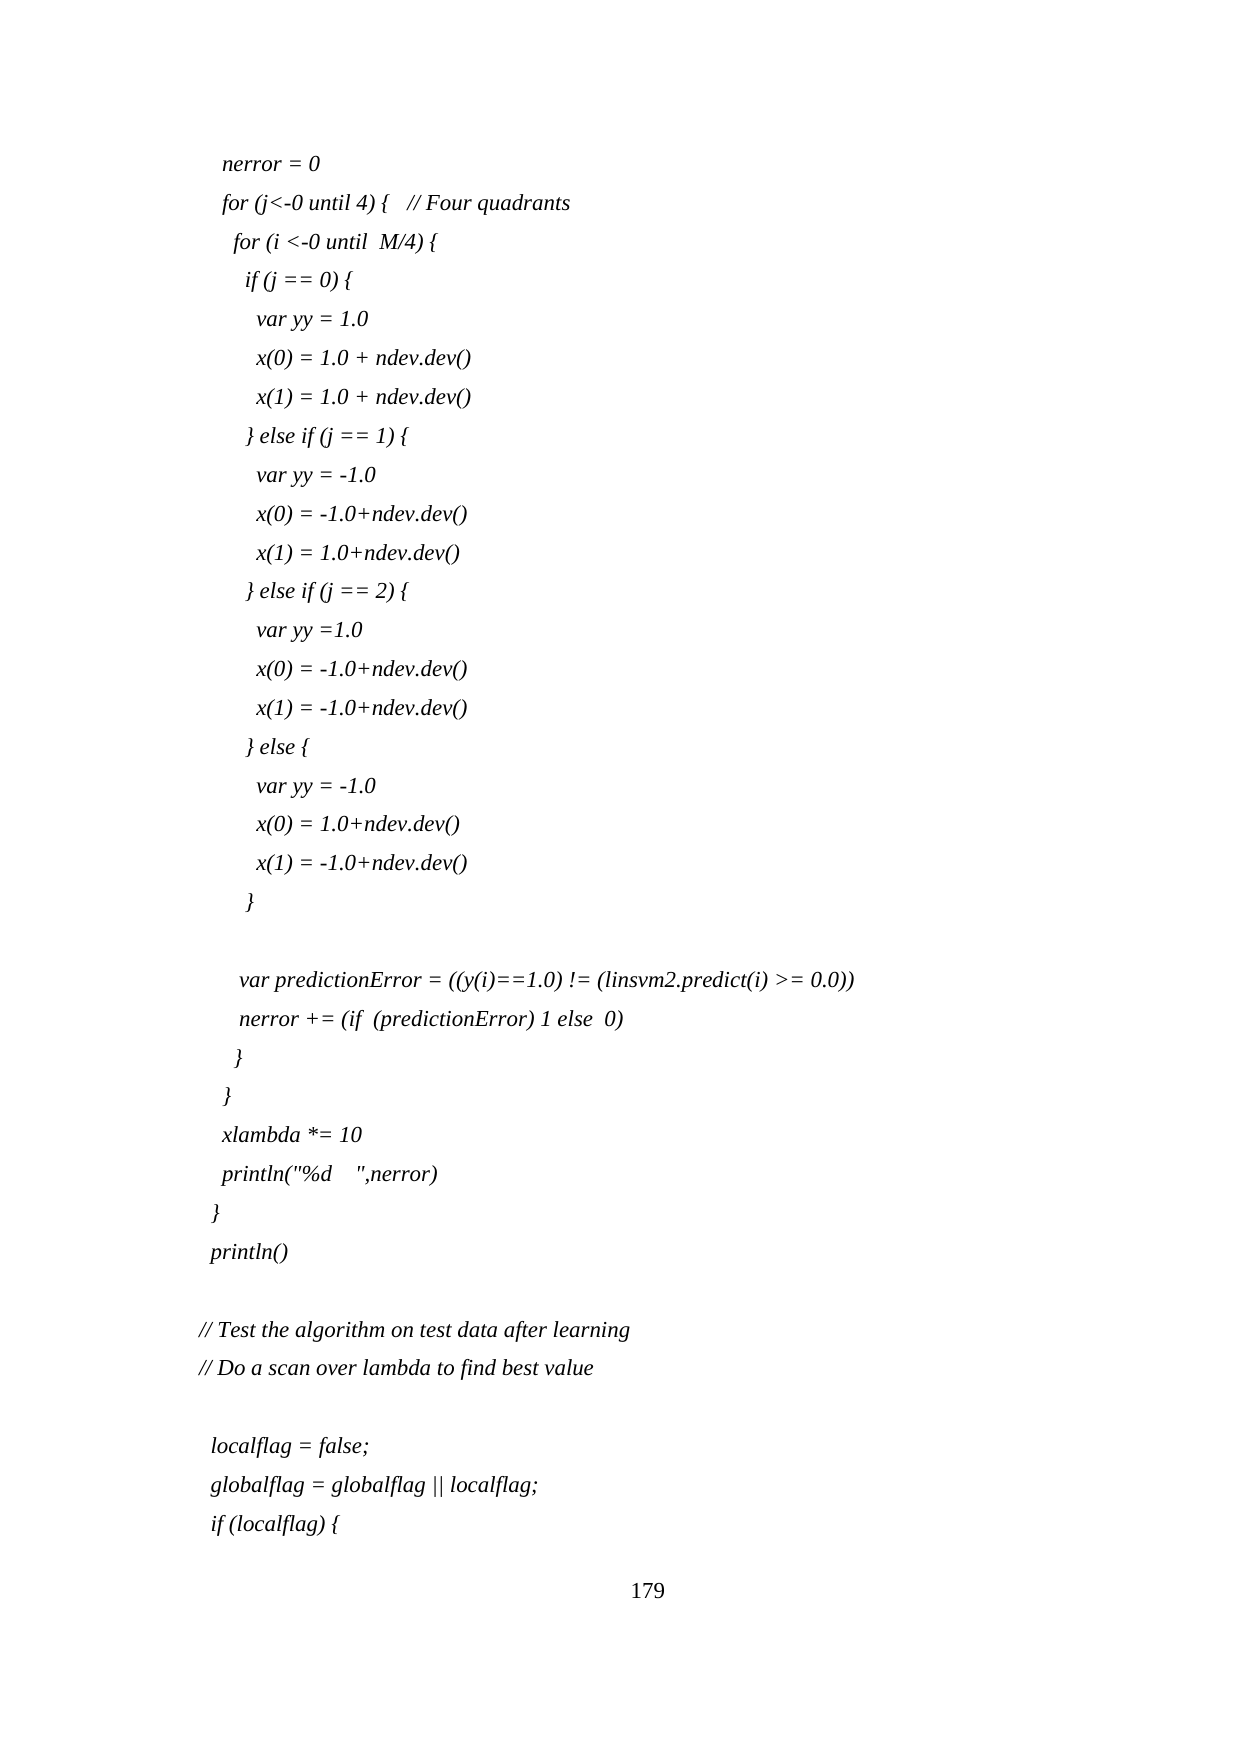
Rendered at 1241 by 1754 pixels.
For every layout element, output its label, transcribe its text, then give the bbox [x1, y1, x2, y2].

text x(0) = -1.0+ndev.dev() [187, 655, 1108, 681]
text } else { [187, 733, 1108, 759]
text globalflag = globalflag || localflag; [187, 1471, 1108, 1497]
text if (j == 0) { [187, 267, 1108, 293]
text for (j<-0 until 4) { // Four quadrants [187, 189, 1108, 215]
text } [187, 888, 1108, 914]
text nerror += (if (predictionError) 1 else 0) [187, 1005, 1108, 1031]
text x(0) = 1.0 + ndev.dev() [187, 344, 1108, 371]
text var predictionError = ((y(i)==1.0) != (linsvm2.predict(i) >= 0.0)) [187, 966, 1108, 992]
text var yy =1.0 [187, 616, 1108, 643]
text } [187, 1044, 1108, 1070]
text x(0) = -1.0+ndev.dev() [187, 500, 1108, 526]
text println() [187, 1238, 1108, 1264]
text // Test the algorithm on test data after learning [187, 1316, 1108, 1342]
text } [187, 1082, 1108, 1109]
text var yy = 1.0 [187, 305, 1108, 332]
text x(0) = 1.0+ndev.dev() [187, 811, 1108, 837]
text if (localflag) { [187, 1510, 1108, 1536]
text x(1) = -1.0+ndev.dev() [187, 694, 1108, 720]
text nerror = 0 [187, 150, 1108, 176]
text } else if (j == 1) { [187, 422, 1108, 448]
text x(1) = -1.0+ndev.dev() [187, 849, 1108, 876]
text } else if (j == 2) { [187, 577, 1108, 604]
text x(1) = 1.0 + ndev.dev() [187, 383, 1108, 409]
text println("%d ",nerror) [187, 1160, 1108, 1187]
text localflag = false; [187, 1432, 1108, 1458]
text } [187, 1199, 1108, 1225]
text xlambda *= 10 [187, 1121, 1108, 1148]
text for (i <-0 until M/4) { [187, 228, 1108, 254]
text var yy = -1.0 [187, 461, 1108, 487]
text var yy = -1.0 [187, 772, 1108, 798]
text // Do a scan over lambda to find best value [187, 1354, 1108, 1381]
text x(1) = 1.0+ndev.dev() [187, 538, 1108, 565]
